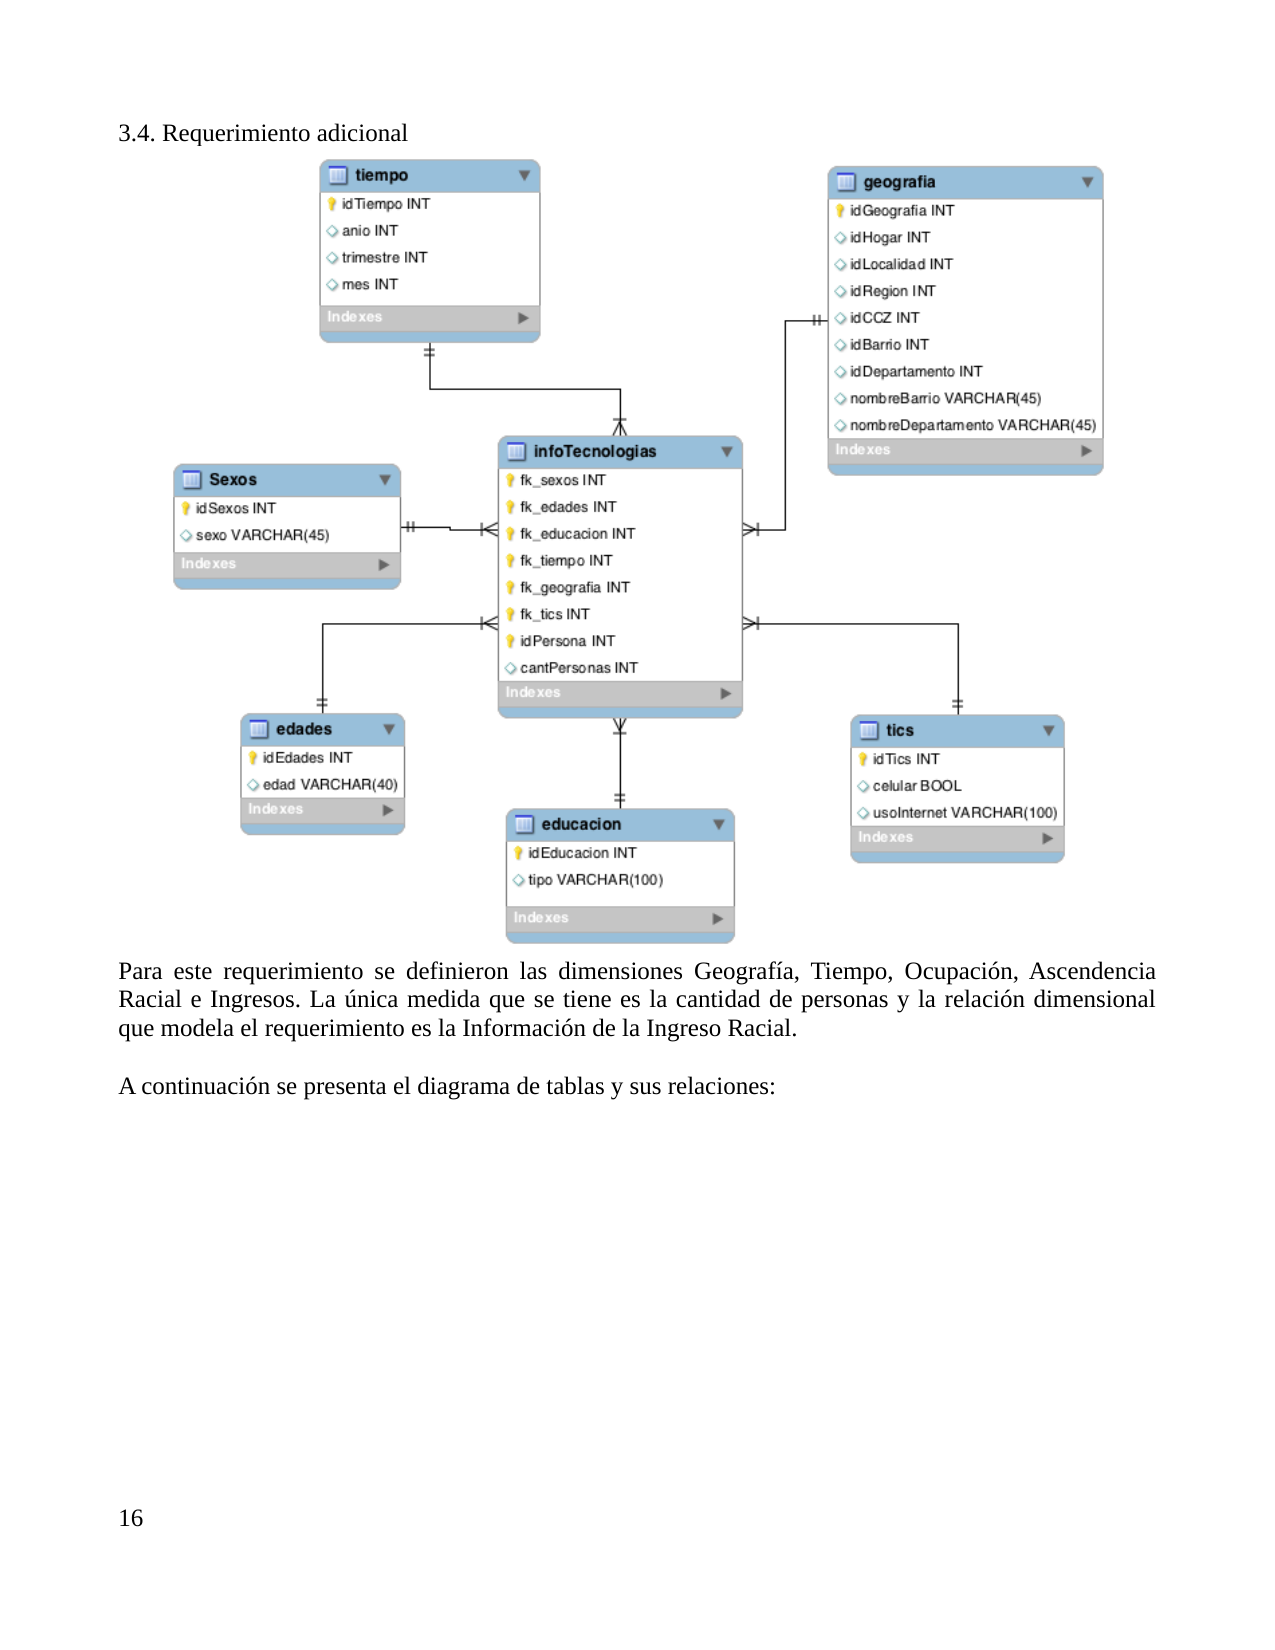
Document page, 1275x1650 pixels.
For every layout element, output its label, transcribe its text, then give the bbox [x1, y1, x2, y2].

picture [160, 146, 1116, 956]
text Para este requerimiento se definieron las dimensiones Geografía, Tiempo, Ocupación, Ascendencia Racial e Ingresos. La única medida que se tiene es la cantidad de personas y la relación dimensional que modela el requerimiento es la Información de la Ingreso Racial. [118, 933, 1157, 1042]
text 3.4. Requerimiento adicional [118, 118, 1157, 147]
text A continuación se presenta el diagrama de tablas y sus relaciones: [118, 1071, 1157, 1099]
